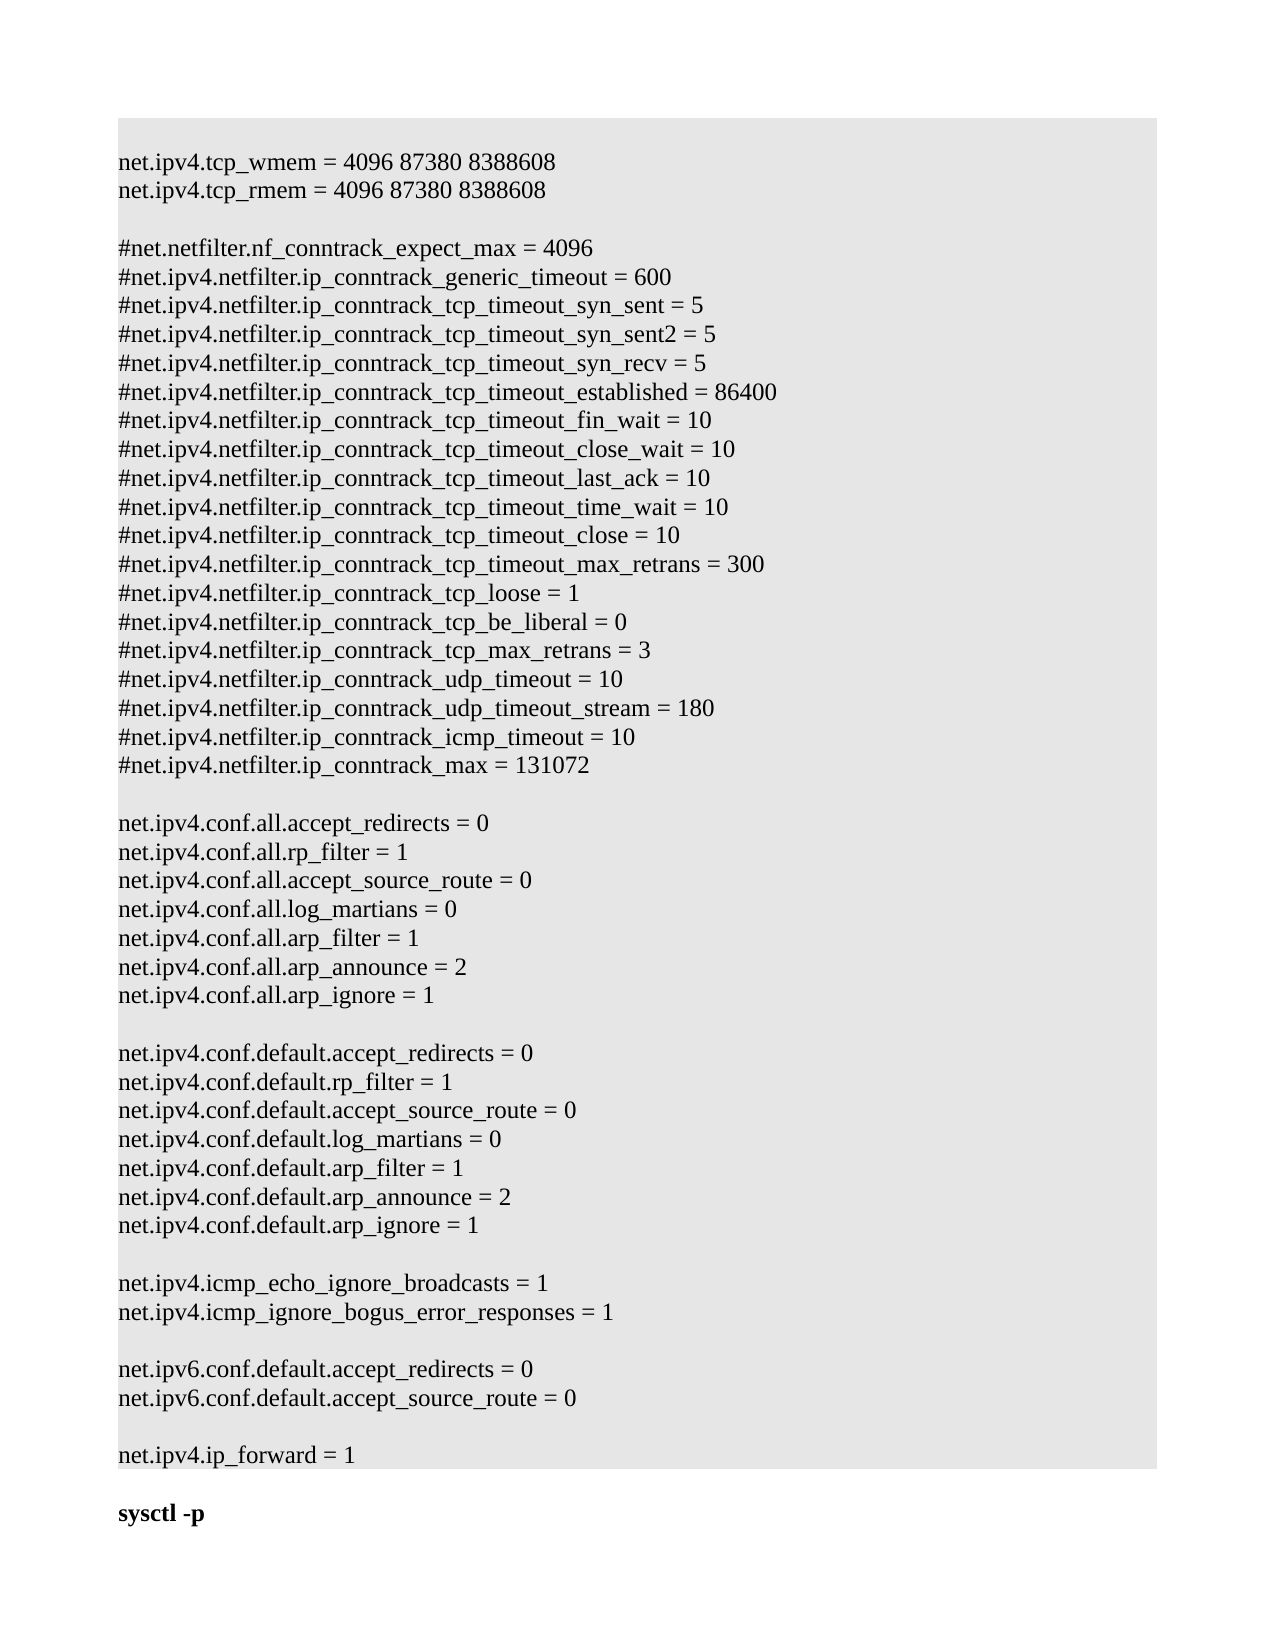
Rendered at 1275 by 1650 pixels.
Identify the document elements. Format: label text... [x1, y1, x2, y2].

text #net.ipv4.netfilter.ip_conntrack_tcp_max_retrans = 3 [118, 636, 1157, 664]
text net.ipv4.icmp_ignore_bogus_error_responses = 1 [118, 1297, 1157, 1326]
text net.ipv4.conf.all.arp_filter = 1 [118, 923, 1157, 952]
text net.ipv4.conf.all.accept_source_route = 0 [118, 866, 1157, 894]
text net.ipv4.conf.all.rp_filter = 1 [118, 837, 1157, 866]
text #net.ipv4.netfilter.ip_conntrack_tcp_timeout_time_wait = 10 [118, 492, 1157, 521]
text #net.ipv4.netfilter.ip_conntrack_max = 131072 [118, 751, 1157, 779]
text net.ipv4.conf.default.arp_filter = 1 [118, 1153, 1157, 1182]
text net.ipv4.conf.default.accept_redirects = 0 [118, 1038, 1157, 1067]
text net.ipv4.icmp_echo_ignore_broadcasts = 1 [118, 1268, 1157, 1297]
text #net.ipv4.netfilter.ip_conntrack_tcp_be_liberal = 0 [118, 607, 1157, 636]
text net.ipv6.conf.default.accept_source_route = 0 [118, 1383, 1157, 1412]
text #net.ipv4.netfilter.ip_conntrack_tcp_timeout_last_ack = 10 [118, 463, 1157, 492]
text #net.ipv4.netfilter.ip_conntrack_tcp_timeout_close = 10 [118, 521, 1157, 549]
text #net.ipv4.netfilter.ip_conntrack_udp_timeout = 10 [118, 664, 1157, 693]
text #net.ipv4.netfilter.ip_conntrack_tcp_timeout_syn_sent2 = 5 [118, 319, 1157, 348]
text net.ipv4.conf.default.arp_ignore = 1 [118, 1211, 1157, 1239]
text net.ipv4.conf.default.accept_source_route = 0 [118, 1096, 1157, 1124]
text #net.ipv4.netfilter.ip_conntrack_icmp_timeout = 10 [118, 722, 1157, 751]
text #net.ipv4.netfilter.ip_conntrack_tcp_loose = 1 [118, 578, 1157, 607]
text #net.ipv4.netfilter.ip_conntrack_tcp_timeout_syn_recv = 5 [118, 348, 1157, 377]
text #net.ipv4.netfilter.ip_conntrack_tcp_timeout_established = 86400 [118, 377, 1157, 406]
text net.ipv4.ip_forward = 1 [118, 1441, 1157, 1469]
text net.ipv4.conf.all.arp_announce = 2 [118, 952, 1157, 981]
text net.ipv4.conf.default.arp_announce = 2 [118, 1182, 1157, 1211]
text #net.ipv4.netfilter.ip_conntrack_tcp_timeout_syn_sent = 5 [118, 291, 1157, 319]
text net.ipv4.conf.all.accept_redirects = 0 [118, 808, 1157, 837]
text net.ipv4.conf.default.rp_filter = 1 [118, 1067, 1157, 1096]
text #net.ipv4.netfilter.ip_conntrack_tcp_timeout_fin_wait = 10 [118, 406, 1157, 434]
text #net.netfilter.nf_conntrack_expect_max = 4096 [118, 233, 1157, 262]
text net.ipv6.conf.default.accept_redirects = 0 [118, 1354, 1157, 1383]
text #net.ipv4.netfilter.ip_conntrack_tcp_timeout_max_retrans = 300 [118, 549, 1157, 578]
text net.ipv4.tcp_rmem = 4096 87380 8388608 [118, 176, 1157, 204]
text #net.ipv4.netfilter.ip_conntrack_generic_timeout = 600 [118, 262, 1157, 291]
text sysctl -p [118, 1498, 1157, 1527]
text net.ipv4.tcp_wmem = 4096 87380 8388608 [118, 147, 1157, 176]
text net.ipv4.conf.default.log_martians = 0 [118, 1124, 1157, 1153]
text #net.ipv4.netfilter.ip_conntrack_udp_timeout_stream = 180 [118, 693, 1157, 722]
text net.ipv4.conf.all.log_martians = 0 [118, 894, 1157, 923]
text #net.ipv4.netfilter.ip_conntrack_tcp_timeout_close_wait = 10 [118, 434, 1157, 463]
text net.ipv4.conf.all.arp_ignore = 1 [118, 981, 1157, 1009]
